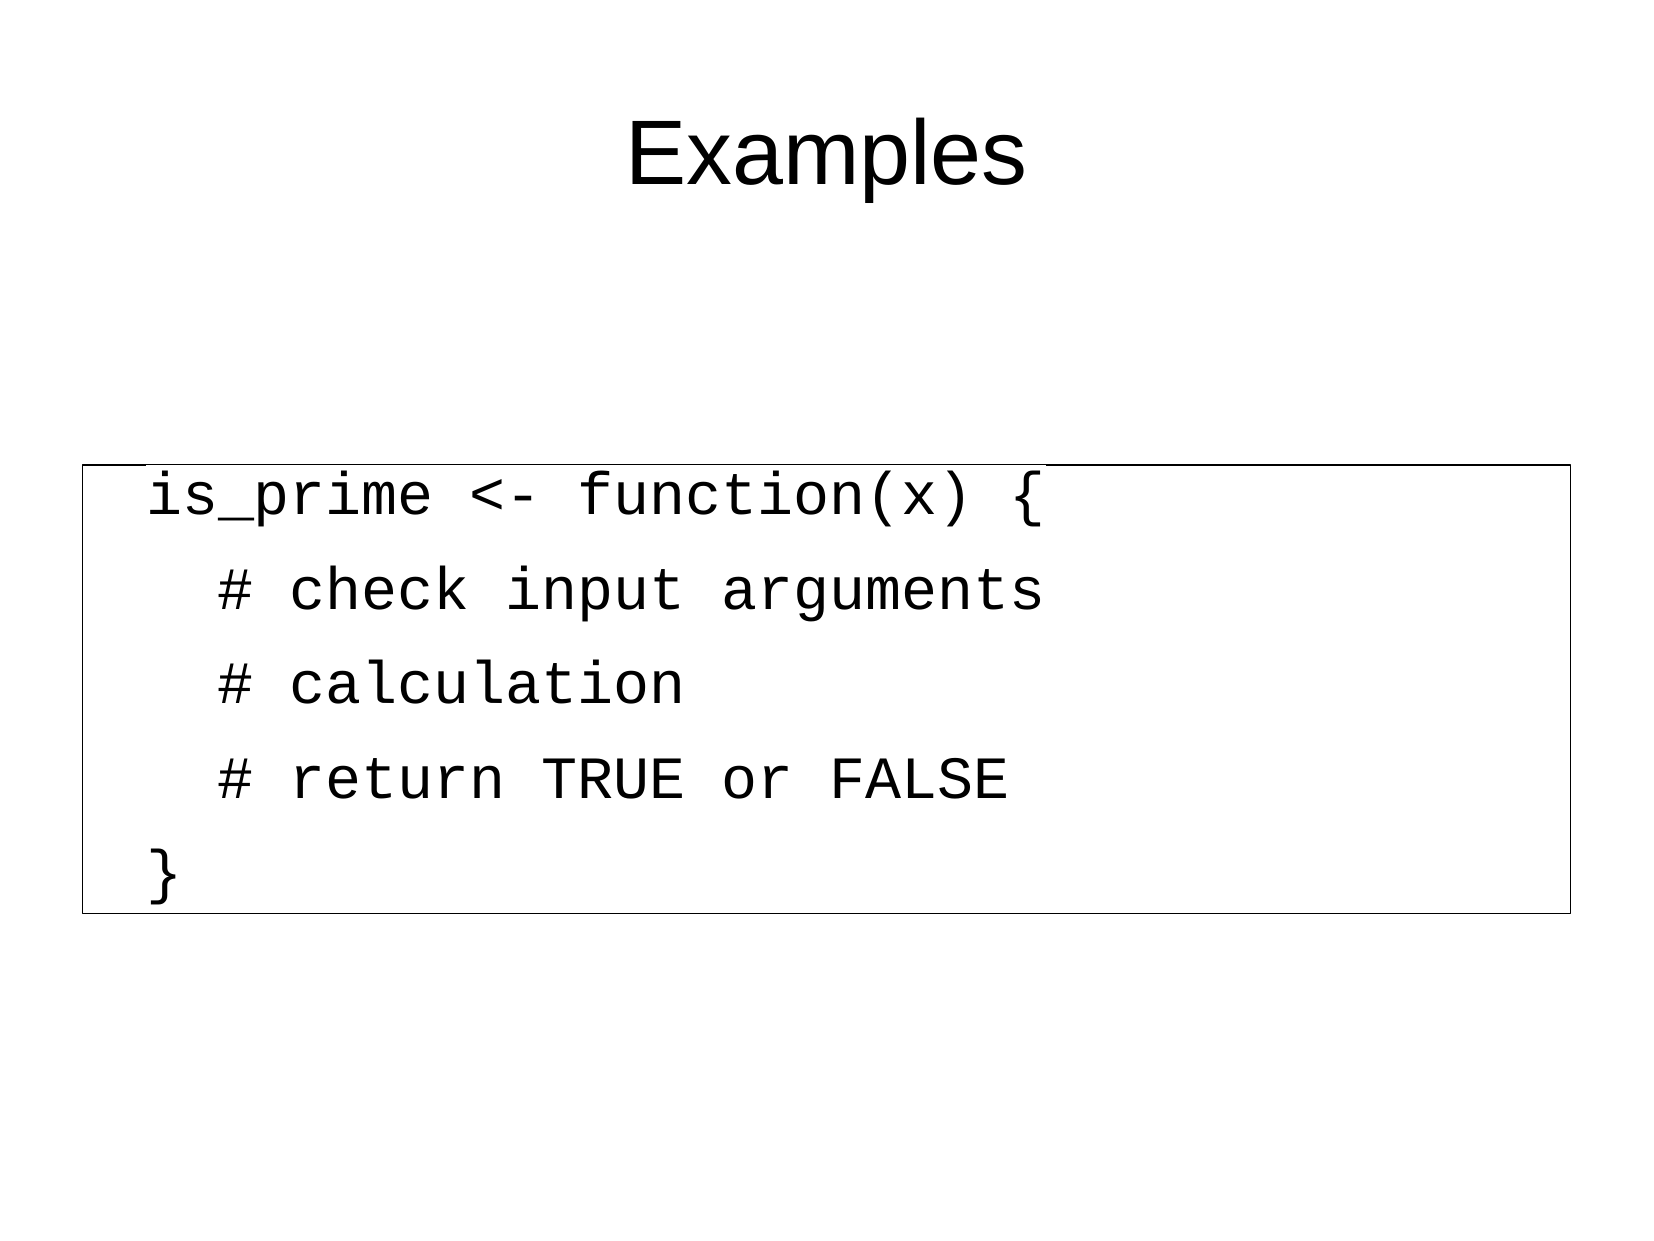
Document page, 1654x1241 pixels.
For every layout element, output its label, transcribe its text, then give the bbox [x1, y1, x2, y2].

title Examples [82, 49, 1571, 257]
list is_prime <- function(x) { # check input arguments # calculation # return TRUE or FALSE } [82, 465, 1571, 914]
